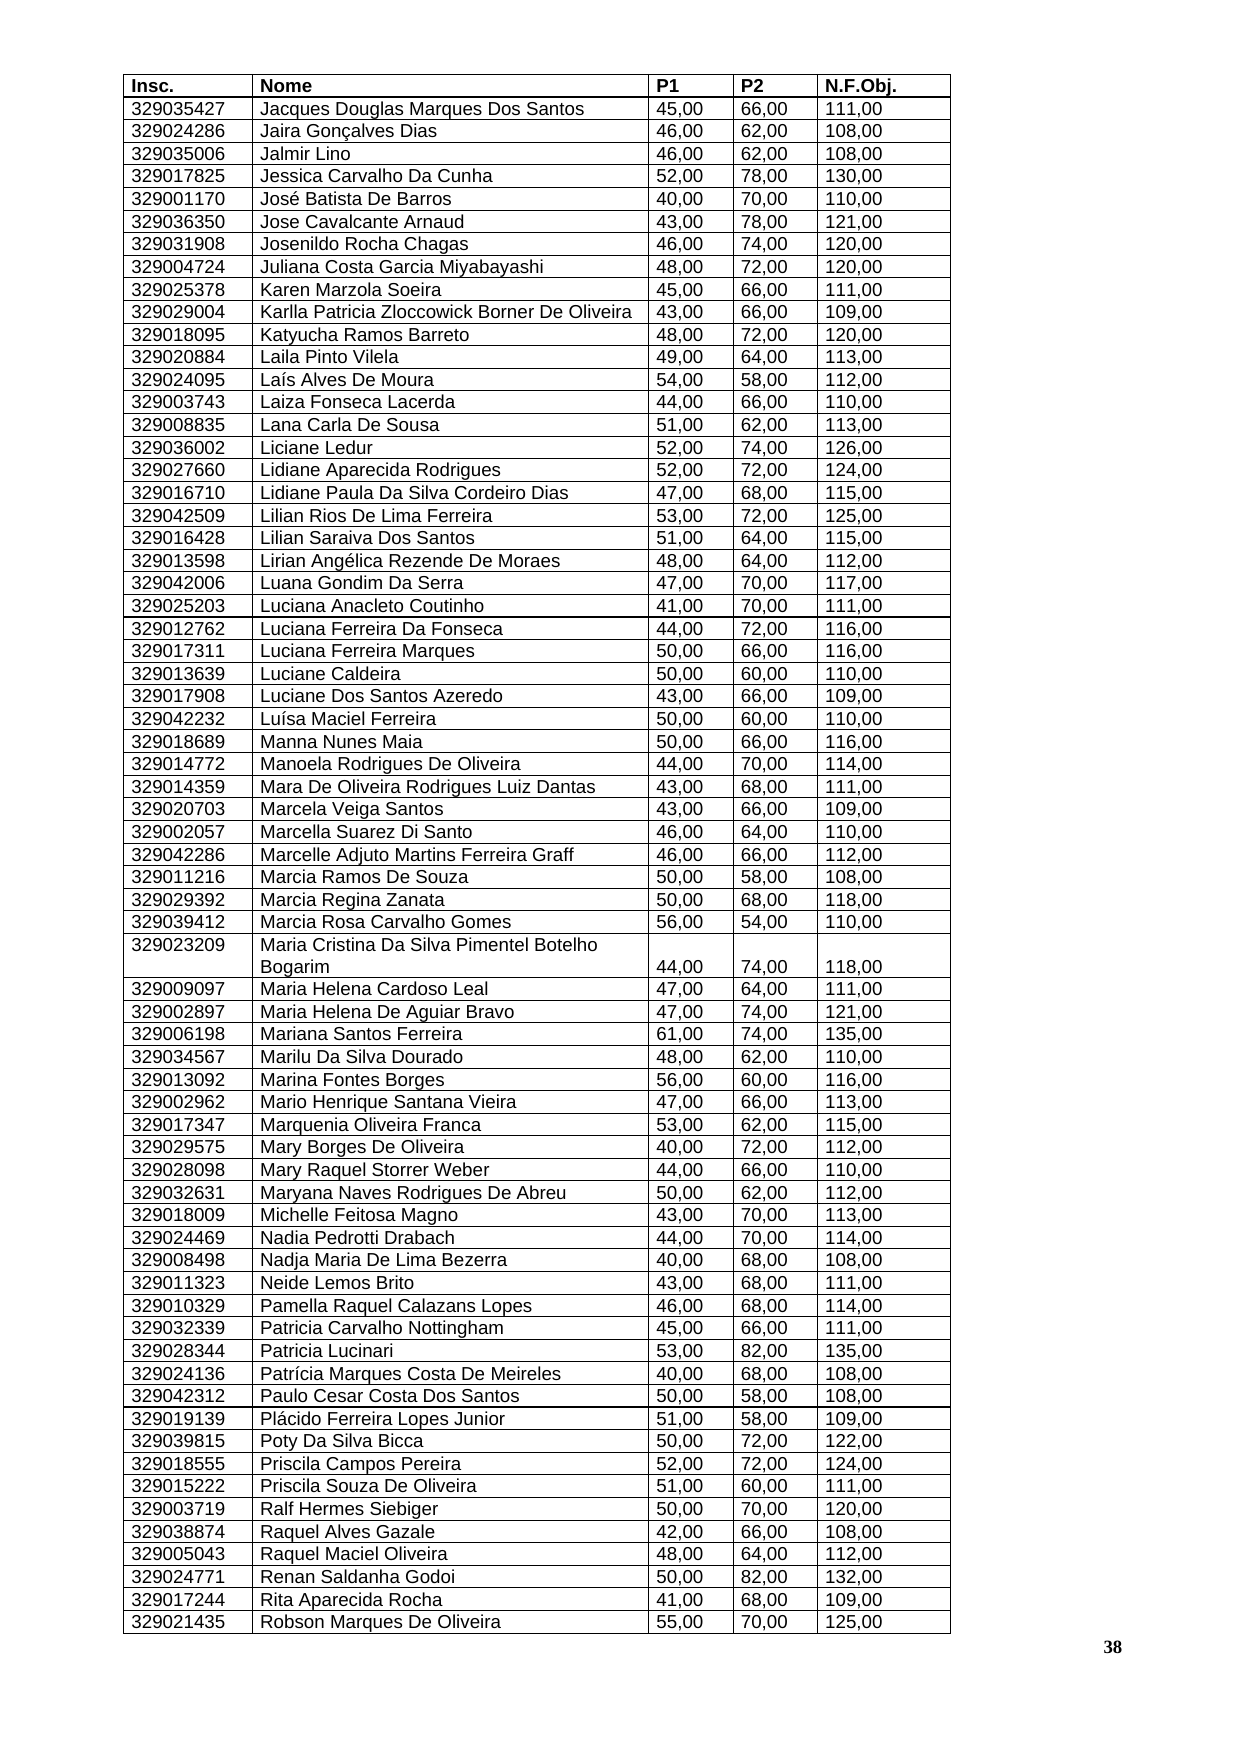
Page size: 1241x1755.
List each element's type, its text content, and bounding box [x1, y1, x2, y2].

table_cell 329017311 [124, 640, 252, 662]
table_cell 66,00 [734, 391, 817, 413]
table_cell 50,00 [649, 708, 733, 729]
table_cell 329024286 [124, 120, 252, 142]
table_cell 329003719 [124, 1498, 252, 1519]
table_cell 70,00 [734, 1204, 817, 1226]
table_cell 82,00 [734, 1566, 817, 1587]
table_cell 329027660 [124, 459, 252, 481]
table_cell 48,00 [649, 550, 733, 571]
table_cell Neide Lemos Brito [253, 1272, 648, 1293]
table_cell 329016710 [124, 482, 252, 503]
table_cell 125,00 [818, 1611, 950, 1632]
table_cell 130,00 [818, 165, 950, 187]
table_cell 48,00 [649, 324, 733, 345]
table_cell 47,00 [649, 572, 733, 594]
table_cell 43,00 [649, 685, 733, 707]
table_cell 329002057 [124, 821, 252, 842]
table_cell 46,00 [649, 233, 733, 255]
table_cell 45,00 [649, 1317, 733, 1339]
table_cell Priscila Souza De Oliveira [253, 1475, 648, 1497]
table_cell 66,00 [734, 1317, 817, 1339]
table_cell 62,00 [734, 1114, 817, 1135]
table_cell 64,00 [734, 527, 817, 548]
table_cell 112,00 [818, 550, 950, 571]
table_cell Jessica Carvalho Da Cunha [253, 165, 648, 187]
table_cell Pamella Raquel Calazans Lopes [253, 1295, 648, 1316]
table_cell 43,00 [649, 211, 733, 232]
table_cell 62,00 [734, 120, 817, 142]
table_cell 66,00 [734, 640, 817, 662]
table_cell 82,00 [734, 1340, 817, 1361]
table_cell 329036350 [124, 211, 252, 232]
table_cell 329024469 [124, 1227, 252, 1248]
table_cell Laís Alves De Moura [253, 369, 648, 390]
table_cell 68,00 [734, 1249, 817, 1271]
table_cell Josenildo Rocha Chagas [253, 233, 648, 255]
table_cell 50,00 [649, 1430, 733, 1452]
table_cell 54,00 [649, 369, 733, 390]
table_cell 329042286 [124, 844, 252, 865]
table_cell 329029004 [124, 301, 252, 322]
table_cell Marcia Ramos De Souza [253, 866, 648, 888]
table_cell 64,00 [734, 550, 817, 571]
table_cell 115,00 [818, 482, 950, 503]
table_cell 111,00 [818, 1272, 950, 1293]
table_cell 329021435 [124, 1611, 252, 1632]
table_cell Marina Fontes Borges [253, 1069, 648, 1090]
table_cell 110,00 [818, 663, 950, 684]
table_cell 53,00 [649, 1114, 733, 1135]
table_cell 72,00 [734, 618, 817, 639]
table_header Insc. [124, 75, 252, 96]
table_cell 40,00 [649, 188, 733, 209]
table_cell 64,00 [734, 346, 817, 368]
table_cell Marcella Suarez Di Santo [253, 821, 648, 842]
table_cell 74,00 [734, 1001, 817, 1022]
table_cell 113,00 [818, 1091, 950, 1113]
table_cell 109,00 [818, 301, 950, 322]
table_cell Michelle Feitosa Magno [253, 1204, 648, 1226]
table_cell 329008498 [124, 1249, 252, 1271]
table_cell 124,00 [818, 459, 950, 481]
table_cell 66,00 [734, 730, 817, 752]
table_cell 110,00 [818, 911, 950, 933]
table_cell 50,00 [649, 730, 733, 752]
table_cell 329018009 [124, 1204, 252, 1226]
table_cell Patrícia Marques Costa De Meireles [253, 1362, 648, 1384]
table_cell 72,00 [734, 324, 817, 345]
table_cell 64,00 [734, 821, 817, 842]
table_cell Luciane Dos Santos Azeredo [253, 685, 648, 707]
table_cell Lidiane Paula Da Silva Cordeiro Dias [253, 482, 648, 503]
table_cell 329006198 [124, 1023, 252, 1045]
table_cell 329017347 [124, 1114, 252, 1135]
table_cell 112,00 [818, 1543, 950, 1565]
table_cell 46,00 [649, 1295, 733, 1316]
table_cell 61,00 [649, 1023, 733, 1045]
table_cell 44,00 [649, 618, 733, 639]
table_cell Priscila Campos Pereira [253, 1453, 648, 1474]
table_cell 125,00 [818, 504, 950, 526]
table_cell 329013092 [124, 1069, 252, 1090]
table_cell Jacques Douglas Marques Dos Santos [253, 98, 648, 119]
table_cell 135,00 [818, 1340, 950, 1361]
table_cell 52,00 [649, 459, 733, 481]
table_cell Nadia Pedrotti Drabach [253, 1227, 648, 1248]
table_cell 60,00 [734, 1069, 817, 1090]
table_cell 40,00 [649, 1249, 733, 1271]
table_cell 329011216 [124, 866, 252, 888]
table_cell Liciane Ledur [253, 437, 648, 458]
table_cell 66,00 [734, 798, 817, 820]
table_cell 47,00 [649, 482, 733, 503]
table_cell Juliana Costa Garcia Miyabayashi [253, 256, 648, 277]
table_cell 51,00 [649, 1408, 733, 1429]
table_cell 58,00 [734, 1385, 817, 1406]
table_cell 70,00 [734, 1611, 817, 1632]
table_cell 70,00 [734, 188, 817, 209]
table_cell 116,00 [818, 730, 950, 752]
table_cell 329004724 [124, 256, 252, 277]
table_cell Jose Cavalcante Arnaud [253, 211, 648, 232]
table_cell 108,00 [818, 1362, 950, 1384]
table_header P2 [734, 75, 817, 96]
table_cell 40,00 [649, 1362, 733, 1384]
table_cell 120,00 [818, 324, 950, 345]
table_cell 56,00 [649, 1069, 733, 1090]
table_cell 108,00 [818, 1249, 950, 1271]
table_cell 72,00 [734, 504, 817, 526]
table_cell 72,00 [734, 256, 817, 277]
table_header Nome [253, 75, 648, 96]
table_cell 120,00 [818, 1498, 950, 1519]
table_cell 53,00 [649, 1340, 733, 1361]
table_cell 329024771 [124, 1566, 252, 1587]
table_cell 45,00 [649, 98, 733, 119]
table_cell Manna Nunes Maia [253, 730, 648, 752]
table_cell 329018555 [124, 1453, 252, 1474]
table_cell 108,00 [818, 866, 950, 888]
table_cell 329035006 [124, 143, 252, 164]
table_cell 329011323 [124, 1272, 252, 1293]
table_cell Patricia Lucinari [253, 1340, 648, 1361]
table_cell 66,00 [734, 1521, 817, 1542]
table_cell 46,00 [649, 120, 733, 142]
table_cell 111,00 [818, 98, 950, 119]
table_cell 329009097 [124, 978, 252, 999]
table_cell Robson Marques De Oliveira [253, 1611, 648, 1632]
table_cell Lilian Saraiva Dos Santos [253, 527, 648, 548]
table_cell 66,00 [734, 1159, 817, 1180]
table_cell 70,00 [734, 1498, 817, 1519]
table_cell 329001170 [124, 188, 252, 209]
table_cell 56,00 [649, 911, 733, 933]
table_cell Lana Carla De Sousa [253, 414, 648, 436]
table_cell Luísa Maciel Ferreira [253, 708, 648, 729]
table_cell 74,00 [734, 437, 817, 458]
table_cell 64,00 [734, 1543, 817, 1565]
table_cell 329042006 [124, 572, 252, 594]
table_cell Jalmir Lino [253, 143, 648, 164]
table_cell 72,00 [734, 1453, 817, 1474]
table_cell Mariana Santos Ferreira [253, 1023, 648, 1045]
table_cell 329020884 [124, 346, 252, 368]
table_cell Karen Marzola Soeira [253, 278, 648, 300]
table_cell 112,00 [818, 1136, 950, 1158]
table_cell 50,00 [649, 1498, 733, 1519]
table_cell 58,00 [734, 1408, 817, 1429]
table_cell Manoela Rodrigues De Oliveira [253, 753, 648, 774]
table_cell 50,00 [649, 640, 733, 662]
table_cell 329016428 [124, 527, 252, 548]
table_cell 53,00 [649, 504, 733, 526]
table_cell 66,00 [734, 844, 817, 865]
table_cell 51,00 [649, 1475, 733, 1497]
table_cell Nadja Maria De Lima Bezerra [253, 1249, 648, 1271]
table_cell Patricia Carvalho Nottingham [253, 1317, 648, 1339]
table_cell 110,00 [818, 1046, 950, 1067]
table_cell 111,00 [818, 595, 950, 616]
table_cell 116,00 [818, 640, 950, 662]
table_cell 50,00 [649, 889, 733, 910]
table_cell Luciana Ferreira Da Fonseca [253, 618, 648, 639]
table_cell 60,00 [734, 1475, 817, 1497]
table_cell 72,00 [734, 459, 817, 481]
table_cell 329038874 [124, 1521, 252, 1542]
table_cell 44,00 [649, 753, 733, 774]
table_cell 329002962 [124, 1091, 252, 1113]
table_cell 329042509 [124, 504, 252, 526]
table_cell José Batista De Barros [253, 188, 648, 209]
table_cell 329017908 [124, 685, 252, 707]
table_cell 49,00 [649, 346, 733, 368]
table_cell 329013598 [124, 550, 252, 571]
table_cell 62,00 [734, 1046, 817, 1067]
table_cell 329032631 [124, 1181, 252, 1203]
table_cell 329015222 [124, 1475, 252, 1497]
table_cell 78,00 [734, 211, 817, 232]
table_cell 110,00 [818, 821, 950, 842]
table_cell 329013639 [124, 663, 252, 684]
table_cell 58,00 [734, 369, 817, 390]
table_cell 52,00 [649, 1453, 733, 1474]
table_cell Marcia Rosa Carvalho Gomes [253, 911, 648, 933]
table_cell 329025203 [124, 595, 252, 616]
table_cell Maria Helena De Aguiar Bravo [253, 1001, 648, 1022]
table_cell Poty Da Silva Bicca [253, 1430, 648, 1452]
table_cell 112,00 [818, 369, 950, 390]
table_cell Karlla Patricia Zloccowick Borner De Oliveira [253, 301, 648, 322]
table_cell 329012762 [124, 618, 252, 639]
table_cell Marcelle Adjuto Martins Ferreira Graff [253, 844, 648, 865]
table_cell 114,00 [818, 1227, 950, 1248]
table_cell 111,00 [818, 1317, 950, 1339]
table_cell 117,00 [818, 572, 950, 594]
table_cell 329039412 [124, 911, 252, 933]
table_cell 50,00 [649, 1181, 733, 1203]
table_cell 60,00 [734, 708, 817, 729]
table_cell 43,00 [649, 798, 733, 820]
table_cell Ralf Hermes Siebiger [253, 1498, 648, 1519]
table_cell 120,00 [818, 233, 950, 255]
table_cell 111,00 [818, 278, 950, 300]
table_cell 44,00 [649, 1227, 733, 1248]
table_cell 50,00 [649, 866, 733, 888]
table_cell 62,00 [734, 414, 817, 436]
table_cell 329010329 [124, 1295, 252, 1316]
table_cell 329025378 [124, 278, 252, 300]
table_cell Laila Pinto Vilela [253, 346, 648, 368]
table_cell 48,00 [649, 1543, 733, 1565]
table_cell 329042312 [124, 1385, 252, 1406]
table_cell 43,00 [649, 776, 733, 797]
table_cell 329017825 [124, 165, 252, 187]
table_header N.F.Obj. [818, 75, 950, 96]
table_cell Maria Helena Cardoso Leal [253, 978, 648, 999]
table_cell Lirian Angélica Rezende De Moraes [253, 550, 648, 571]
table_cell 47,00 [649, 1091, 733, 1113]
table_cell 44,00 [649, 391, 733, 413]
table_cell 329023209 [124, 934, 252, 977]
table_cell 74,00 [734, 233, 817, 255]
table_cell 48,00 [649, 1046, 733, 1067]
table_cell 68,00 [734, 1295, 817, 1316]
table_cell 55,00 [649, 1611, 733, 1632]
table_cell 329035427 [124, 98, 252, 119]
table_cell 45,00 [649, 278, 733, 300]
table_cell 113,00 [818, 1204, 950, 1226]
table_cell Rita Aparecida Rocha [253, 1588, 648, 1610]
table_cell 44,00 [649, 934, 733, 977]
table_cell 74,00 [734, 1023, 817, 1045]
table_cell 135,00 [818, 1023, 950, 1045]
table_cell 108,00 [818, 1521, 950, 1542]
table_cell 108,00 [818, 143, 950, 164]
table_cell 66,00 [734, 301, 817, 322]
table_cell 74,00 [734, 934, 817, 977]
table_cell 329039815 [124, 1430, 252, 1452]
table_cell 52,00 [649, 165, 733, 187]
table_cell 121,00 [818, 1001, 950, 1022]
table_cell 329036002 [124, 437, 252, 458]
table_cell 46,00 [649, 844, 733, 865]
table_cell 42,00 [649, 1521, 733, 1542]
table_cell 44,00 [649, 1159, 733, 1180]
table_cell 52,00 [649, 437, 733, 458]
table_cell 72,00 [734, 1136, 817, 1158]
table_cell 110,00 [818, 391, 950, 413]
table_cell 114,00 [818, 1295, 950, 1316]
table_cell 329017244 [124, 1588, 252, 1610]
table_cell Laiza Fonseca Lacerda [253, 391, 648, 413]
table_cell Marcela Veiga Santos [253, 798, 648, 820]
table_cell 70,00 [734, 595, 817, 616]
table_cell 329029575 [124, 1136, 252, 1158]
table_cell 109,00 [818, 798, 950, 820]
table_cell 68,00 [734, 1362, 817, 1384]
table_cell 112,00 [818, 1181, 950, 1203]
table_cell 60,00 [734, 663, 817, 684]
table_cell 116,00 [818, 618, 950, 639]
table_cell 40,00 [649, 1136, 733, 1158]
table_cell 121,00 [818, 211, 950, 232]
table_cell 68,00 [734, 1588, 817, 1610]
table_cell Katyucha Ramos Barreto [253, 324, 648, 345]
table_cell 110,00 [818, 188, 950, 209]
table_cell Raquel Maciel Oliveira [253, 1543, 648, 1565]
table_cell 66,00 [734, 1091, 817, 1113]
table_cell 329024095 [124, 369, 252, 390]
table_cell 329018095 [124, 324, 252, 345]
table_cell 329024136 [124, 1362, 252, 1384]
table_cell 329029392 [124, 889, 252, 910]
table_cell 115,00 [818, 527, 950, 548]
table_cell Mary Raquel Storrer Weber [253, 1159, 648, 1180]
table_cell 109,00 [818, 1588, 950, 1610]
table_cell 329008835 [124, 414, 252, 436]
table_cell 329020703 [124, 798, 252, 820]
table_cell 132,00 [818, 1566, 950, 1587]
table_cell Mary Borges De Oliveira [253, 1136, 648, 1158]
table_cell Paulo Cesar Costa Dos Santos [253, 1385, 648, 1406]
table_cell 62,00 [734, 143, 817, 164]
table_cell 110,00 [818, 708, 950, 729]
table_cell Luana Gondim Da Serra [253, 572, 648, 594]
table_cell 68,00 [734, 776, 817, 797]
table_cell 329032339 [124, 1317, 252, 1339]
table_cell 126,00 [818, 437, 950, 458]
table_cell Raquel Alves Gazale [253, 1521, 648, 1542]
table_cell 329034567 [124, 1046, 252, 1067]
table_cell 68,00 [734, 482, 817, 503]
table_cell Mara De Oliveira Rodrigues Luiz Dantas [253, 776, 648, 797]
table_cell 51,00 [649, 527, 733, 548]
table_cell 329014772 [124, 753, 252, 774]
table_cell 64,00 [734, 978, 817, 999]
table_cell Mario Henrique Santana Vieira [253, 1091, 648, 1113]
table_cell 329031908 [124, 233, 252, 255]
table_header P1 [649, 75, 733, 96]
table_cell 43,00 [649, 1272, 733, 1293]
table_cell Marquenia Oliveira Franca [253, 1114, 648, 1135]
table_cell 72,00 [734, 1430, 817, 1452]
table_cell 70,00 [734, 572, 817, 594]
table_cell 68,00 [734, 1272, 817, 1293]
table_cell 115,00 [818, 1114, 950, 1135]
table_cell 120,00 [818, 256, 950, 277]
table_cell 110,00 [818, 1159, 950, 1180]
table_cell Lilian Rios De Lima Ferreira [253, 504, 648, 526]
table_cell 66,00 [734, 278, 817, 300]
table_cell 43,00 [649, 1204, 733, 1226]
table_cell 111,00 [818, 1475, 950, 1497]
table_cell 118,00 [818, 934, 950, 977]
table_cell 108,00 [818, 1385, 950, 1406]
table_cell 70,00 [734, 753, 817, 774]
table_cell Marilu Da Silva Dourado [253, 1046, 648, 1067]
table_cell 46,00 [649, 821, 733, 842]
table_cell 66,00 [734, 98, 817, 119]
table_cell 43,00 [649, 301, 733, 322]
table_cell 70,00 [734, 1227, 817, 1248]
table_cell Plácido Ferreira Lopes Junior [253, 1408, 648, 1429]
table_cell 108,00 [818, 120, 950, 142]
table_cell Luciana Anacleto Coutinho [253, 595, 648, 616]
table_cell 116,00 [818, 1069, 950, 1090]
table_cell 118,00 [818, 889, 950, 910]
table_cell 329018689 [124, 730, 252, 752]
table_cell 329005043 [124, 1543, 252, 1565]
table_cell 329042232 [124, 708, 252, 729]
table_cell 329028344 [124, 1340, 252, 1361]
table_cell 329028098 [124, 1159, 252, 1180]
table_cell 111,00 [818, 776, 950, 797]
table_cell 329003743 [124, 391, 252, 413]
table_cell 62,00 [734, 1181, 817, 1203]
table_cell Marcia Regina Zanata [253, 889, 648, 910]
table_cell 41,00 [649, 595, 733, 616]
table_cell 329019139 [124, 1408, 252, 1429]
table_cell 48,00 [649, 256, 733, 277]
table_cell 114,00 [818, 753, 950, 774]
table_cell Luciane Caldeira [253, 663, 648, 684]
table_cell 109,00 [818, 685, 950, 707]
table_cell Lidiane Aparecida Rodrigues [253, 459, 648, 481]
table_cell Maryana Naves Rodrigues De Abreu [253, 1181, 648, 1203]
table_cell 329014359 [124, 776, 252, 797]
table_cell 112,00 [818, 844, 950, 865]
table_cell 111,00 [818, 978, 950, 999]
table_cell 47,00 [649, 978, 733, 999]
table_cell 54,00 [734, 911, 817, 933]
table_cell 78,00 [734, 165, 817, 187]
table_cell 50,00 [649, 1385, 733, 1406]
table_cell 58,00 [734, 866, 817, 888]
table_cell 124,00 [818, 1453, 950, 1474]
table_cell 50,00 [649, 1566, 733, 1587]
table_cell Maria Cristina Da Silva Pimentel Botelho Bogarim [253, 934, 648, 977]
table_cell 47,00 [649, 1001, 733, 1022]
table_cell 66,00 [734, 685, 817, 707]
table_cell 113,00 [818, 414, 950, 436]
table_cell 329002897 [124, 1001, 252, 1022]
table_cell 122,00 [818, 1430, 950, 1452]
table_cell 68,00 [734, 889, 817, 910]
table_cell Luciana Ferreira Marques [253, 640, 648, 662]
table_cell Jaira Gonçalves Dias [253, 120, 648, 142]
table_cell Renan Saldanha Godoi [253, 1566, 648, 1587]
table_cell 109,00 [818, 1408, 950, 1429]
table_cell 41,00 [649, 1588, 733, 1610]
table_cell 50,00 [649, 663, 733, 684]
table_cell 113,00 [818, 346, 950, 368]
table_cell 51,00 [649, 414, 733, 436]
table_cell 46,00 [649, 143, 733, 164]
